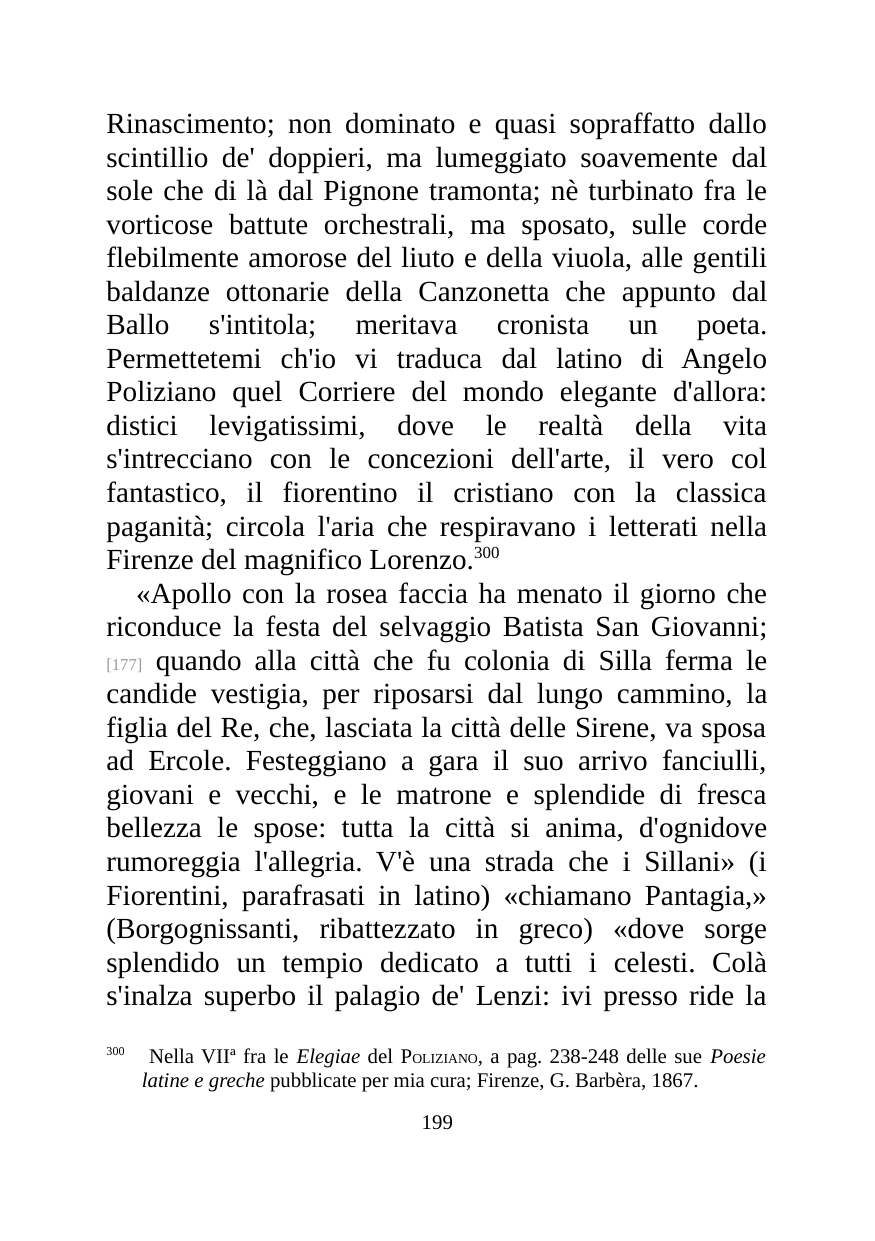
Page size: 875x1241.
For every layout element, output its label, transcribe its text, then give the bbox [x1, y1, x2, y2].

text «Apollo con la rosea faccia ha menato il giorno che riconduce la festa del selvaggio Batista San Giovanni; [177] quando alla città che fu colonia di Silla ferma le candide vestigia, per riposarsi dal lungo cammino, la figlia del Re, che, lasciata la città delle Sirene, va sposa ad Ercole. Festeggiano a gara il suo arrivo fanciulli, giovani e vecchi, e le matrone e splendide di fresca bellezza le spose: tutta la città si anima, d'ognidove rumoreggia l'allegria. V'è una strada che i Sillani» (i Fiorentini, parafrasati in latino) «chiamano Pantagia,» (Borgognissanti, ribattezzato in greco) «dove sorge splendido un tempio dedicato a tutti i celesti. Colà s'inalza superbo il palagio de' Lenzi: ivi presso ride la [106, 576, 768, 1012]
text Rinascimento; non dominato e quasi sopraffatto dallo scintillio de' doppieri, ma lumeggiato soavemente dal sole che di là dal Pignone tramonta; nè turbinato fra le vorticose battute orchestrali, ma sposato, sulle corde flebilmente amorose del liuto e della viuola, alle gentili baldanze ottonarie della Canzonetta che appunto dal Ballo s'intitola; meritava cronista un poeta. Permettetemi ch'io vi traduca dal latino di Angelo Poliziano quel Corriere del mondo elegante d'allora: distici levigatissimi, dove le realtà della vita s'intrecciano con le concezioni dell'arte, il vero col fantastico, il fiorentino il cristiano con la classica paganità; circola l'aria che respiravano i letterati nella Firenze del magnifico Lorenzo. [106, 106, 768, 576]
text Nella VIIª fra le Elegiae del Poliziano, a pag. 238-248 delle sue Poesie latine e greche pubblicate per mia cura; Firenze, G. Barbèra, 1867. [106, 1044, 768, 1092]
